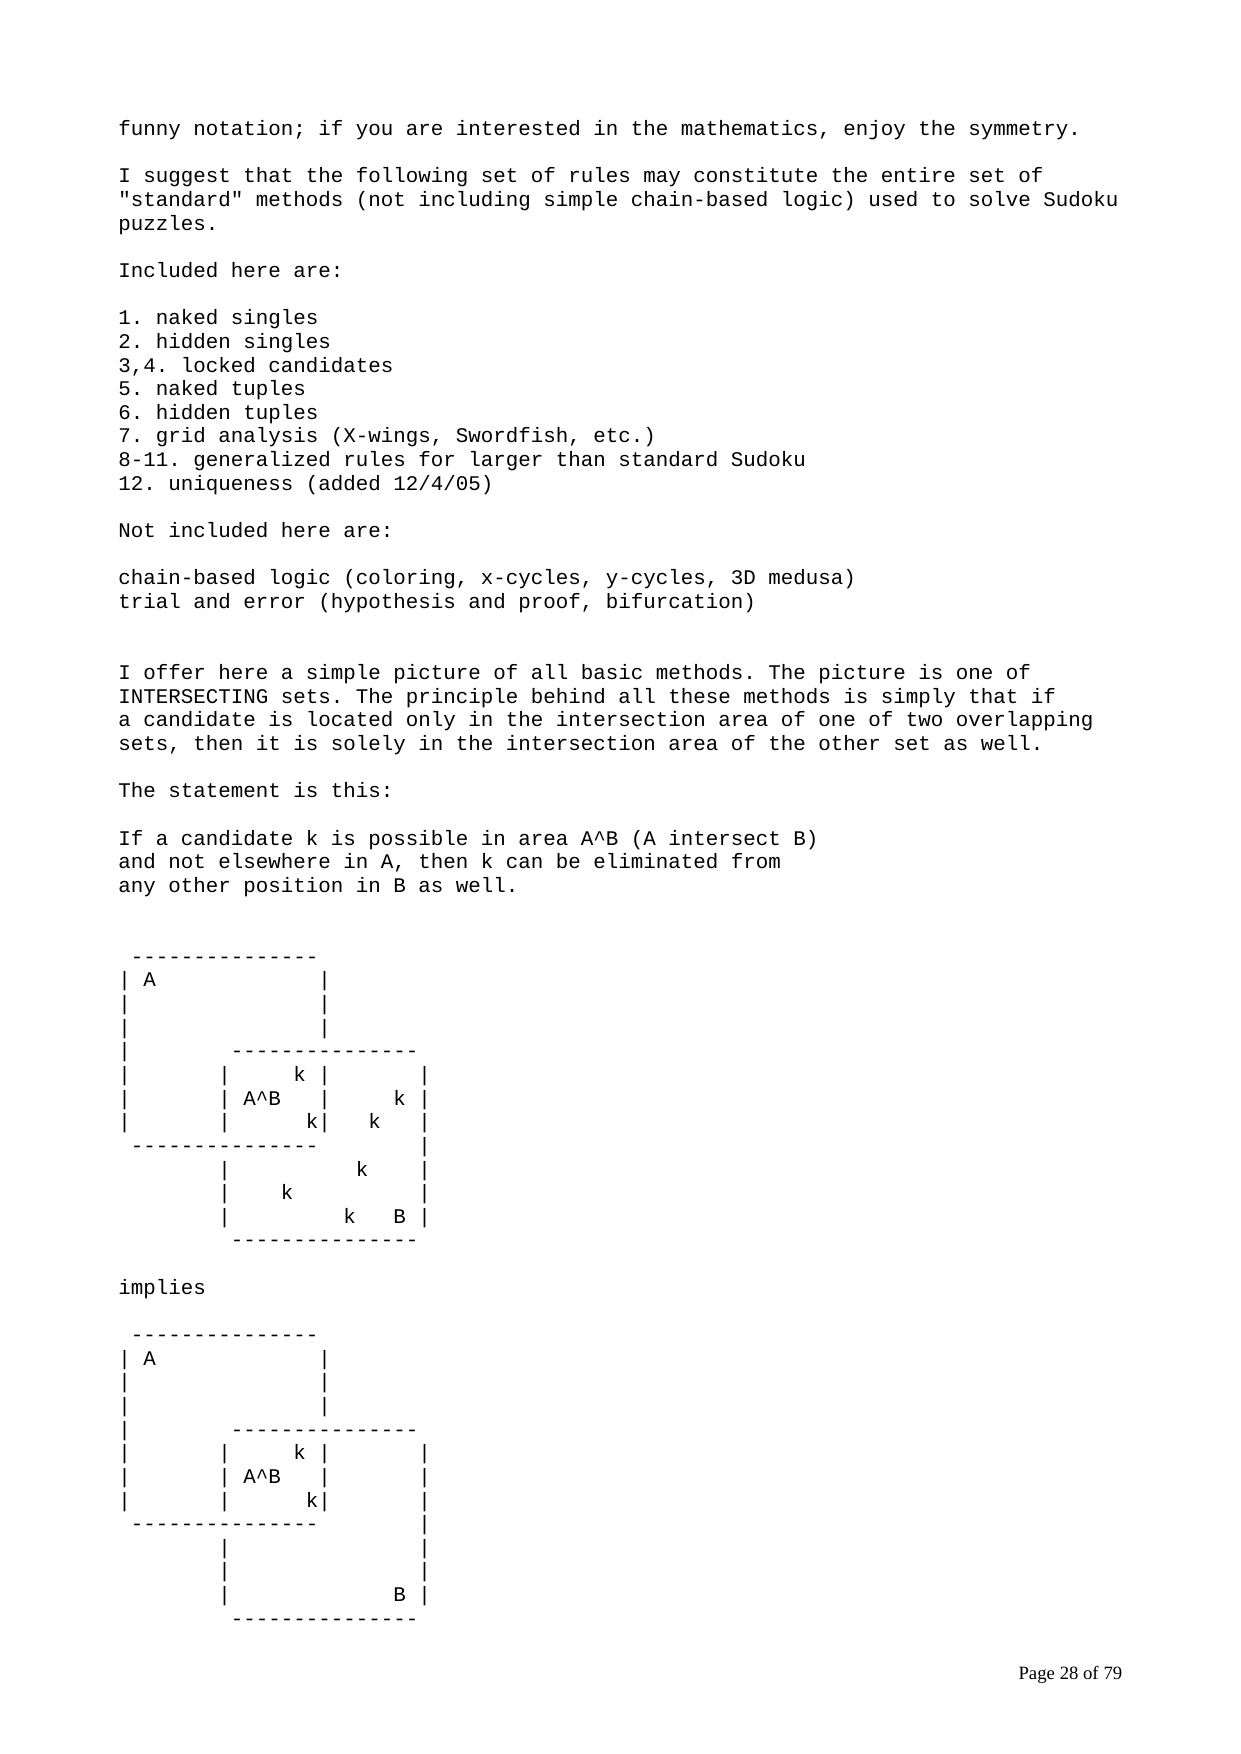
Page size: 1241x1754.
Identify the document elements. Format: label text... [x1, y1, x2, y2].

text | | [118, 1561, 1122, 1584]
text | | [118, 1017, 1122, 1040]
text --------------- [118, 1608, 1122, 1631]
text | | [118, 993, 1122, 1017]
text --------------- | [118, 1135, 1122, 1158]
text | | A^B | k | [118, 1088, 1122, 1111]
text | | k | | [118, 1064, 1122, 1088]
text any other position in B as well. [118, 875, 1122, 898]
text | A | [118, 969, 1122, 993]
text If a candidate k is possible in area A^B (A intersect B) [118, 827, 1122, 851]
text | --------------- [118, 1040, 1122, 1064]
text | | k | | [118, 1442, 1122, 1466]
text | | [118, 1395, 1122, 1419]
text a candidate is located only in the intersection area of one of two overlapping [118, 709, 1122, 733]
text chain-based logic (coloring, x-cycles, y-cycles, 3D medusa) [118, 567, 1122, 591]
text 3,4. locked candidates [118, 354, 1122, 378]
text | --------------- [118, 1419, 1122, 1442]
text INTERSECTING sets. The principle behind all these methods is simply that if [118, 686, 1122, 709]
text | B | [118, 1584, 1122, 1608]
text --------------- | [118, 1513, 1122, 1537]
text sets, then it is solely in the intersection area of the other set as well. [118, 733, 1122, 757]
text | A | [118, 1348, 1122, 1371]
text 6. hidden tuples [118, 402, 1122, 426]
text | | [118, 1371, 1122, 1395]
text implies [118, 1277, 1122, 1300]
text and not elsewhere in A, then k can be eliminated from [118, 851, 1122, 875]
text 2. hidden singles [118, 331, 1122, 354]
text --------------- [118, 946, 1122, 969]
text | k B | [118, 1206, 1122, 1229]
text 5. naked tuples [118, 378, 1122, 402]
text funny notation; if you are interested in the mathematics, enjoy the symmetry. [118, 118, 1122, 142]
text Included here are: [118, 260, 1122, 284]
text 7. grid analysis (X-wings, Swordfish, etc.) [118, 426, 1122, 449]
text --------------- [118, 1229, 1122, 1253]
text --------------- [118, 1324, 1122, 1348]
text "standard" methods (not including simple chain-based logic) used to solve Sudoku puzzles. [118, 189, 1122, 236]
text 8-11. generalized rules for larger than standard Sudoku [118, 449, 1122, 473]
text | | A^B | | [118, 1466, 1122, 1489]
text The statement is this: [118, 780, 1122, 804]
text | k | [118, 1182, 1122, 1206]
text 12. uniqueness (added 12/4/05) [118, 473, 1122, 496]
text | | [118, 1537, 1122, 1561]
text I suggest that the following set of rules may constitute the entire set of [118, 165, 1122, 189]
text | k | [118, 1158, 1122, 1182]
text | | k| k | [118, 1111, 1122, 1135]
text trial and error (hypothesis and proof, bifurcation) [118, 591, 1122, 615]
text | | k| | [118, 1489, 1122, 1513]
text 1. naked singles [118, 307, 1122, 331]
text I offer here a simple picture of all basic methods. The picture is one of [118, 662, 1122, 686]
text Not included here are: [118, 520, 1122, 544]
